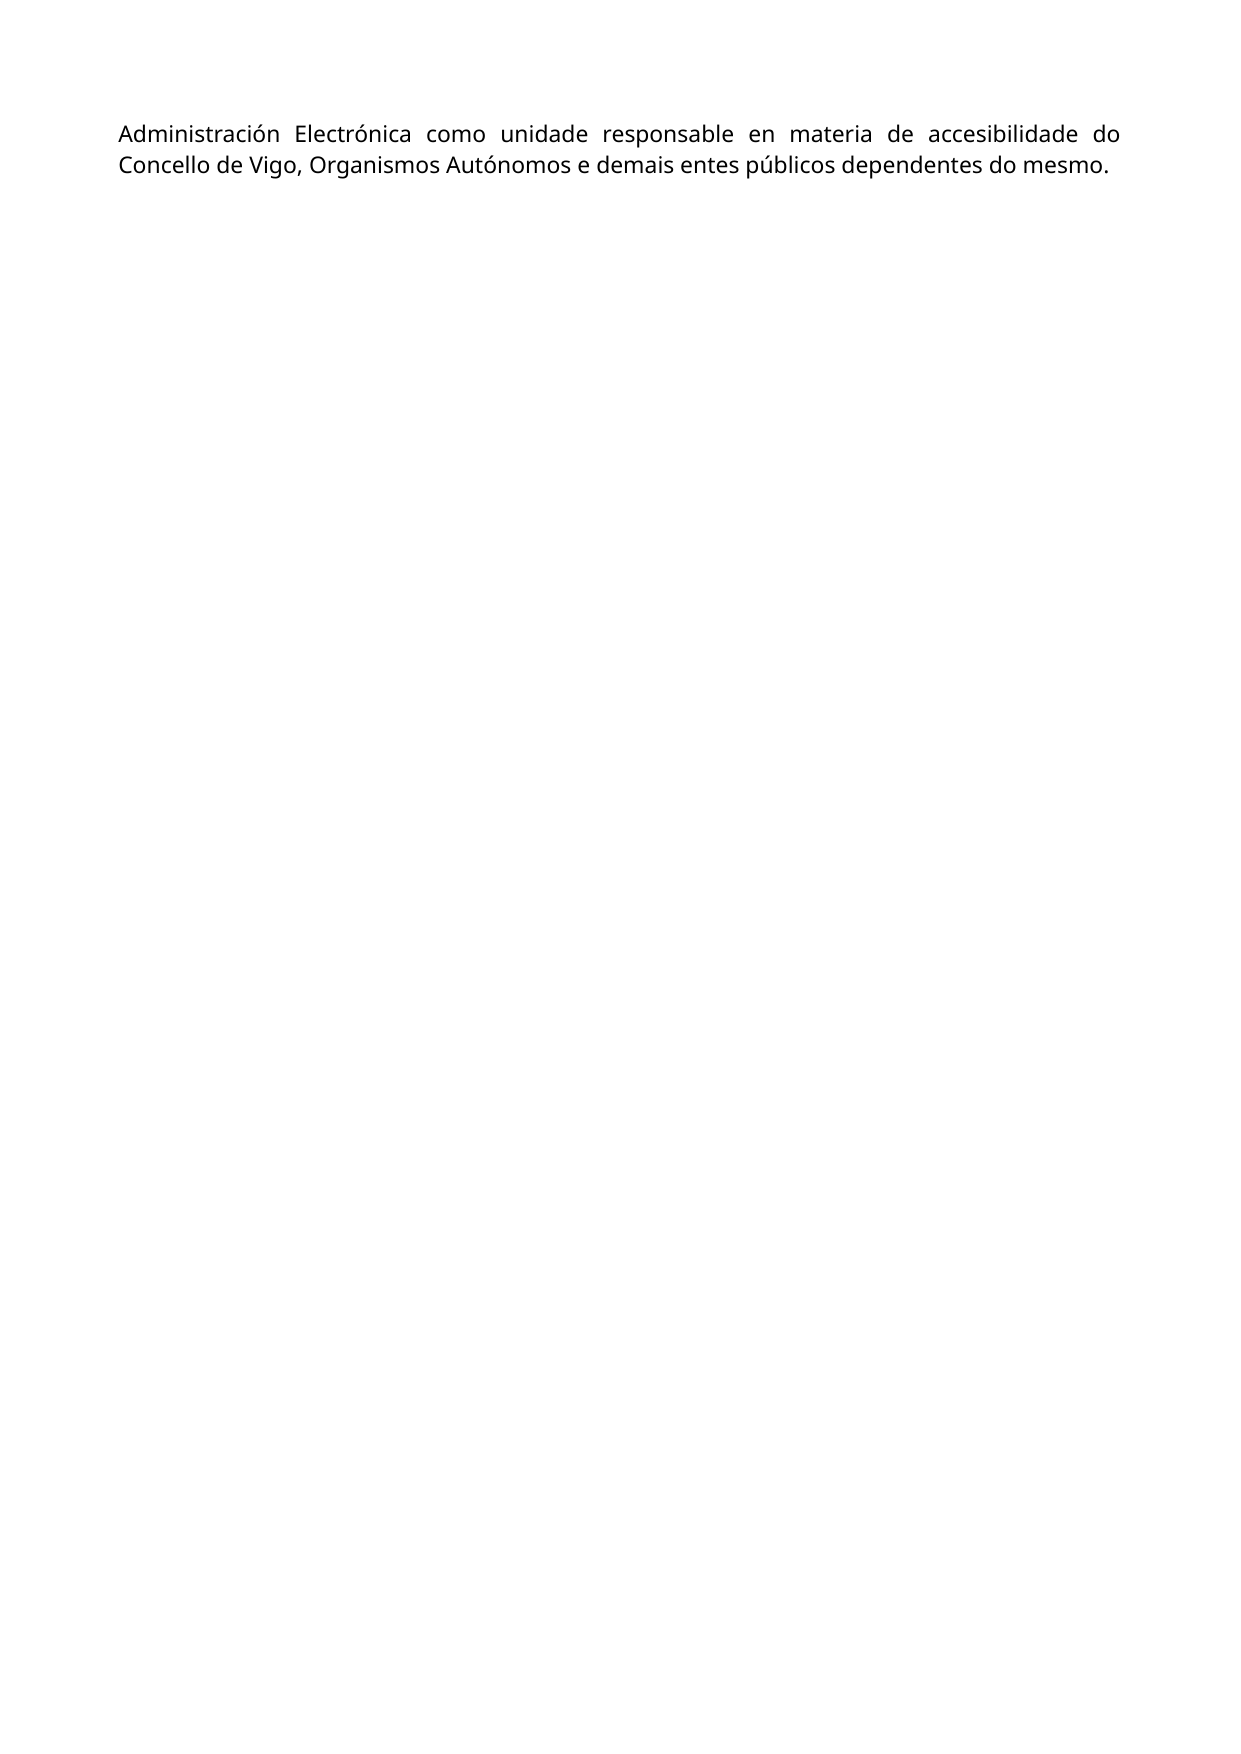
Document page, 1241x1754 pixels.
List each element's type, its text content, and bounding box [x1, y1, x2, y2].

text Administración Electrónica como unidade responsable en materia de accesibilidade do Concello de Vigo, Organismos Autónomos e demais entes públicos dependentes do mesmo. [118, 118, 1122, 181]
